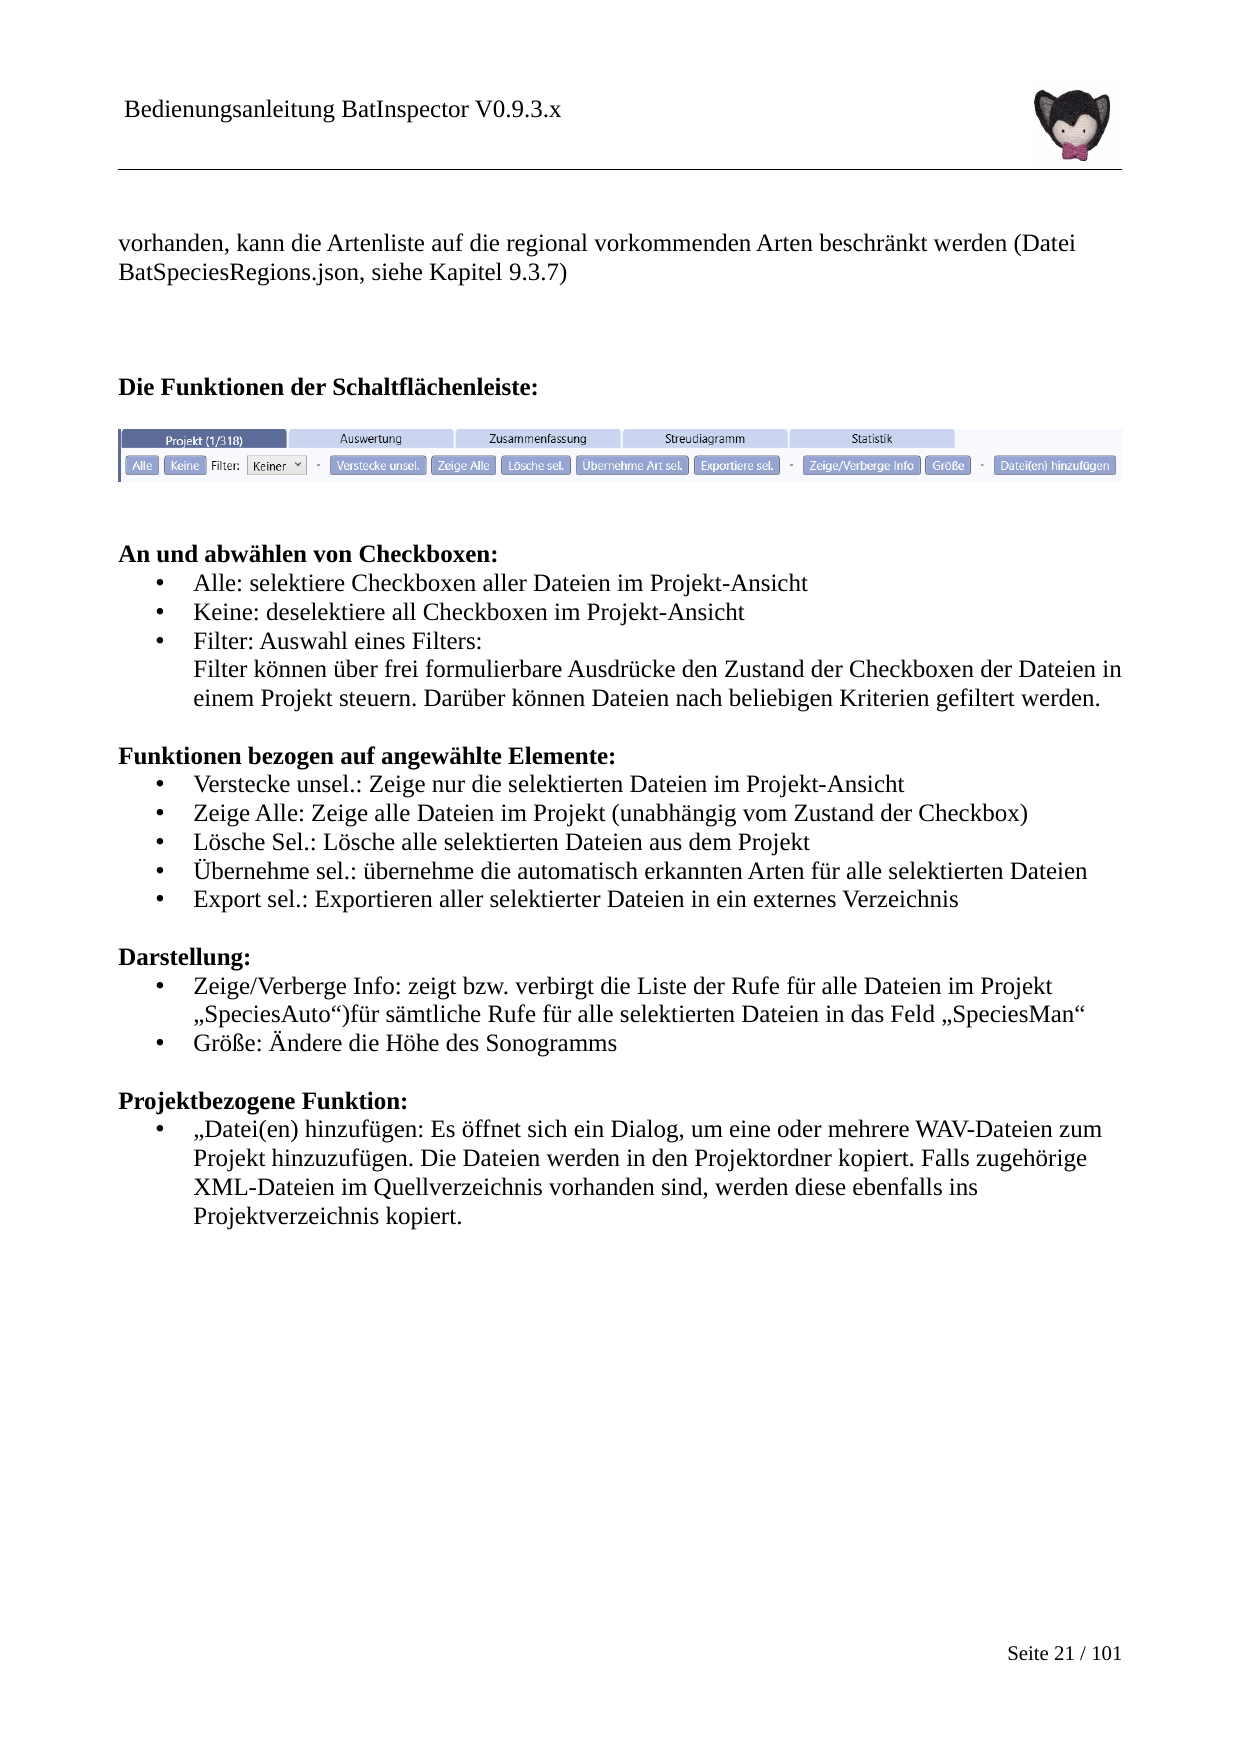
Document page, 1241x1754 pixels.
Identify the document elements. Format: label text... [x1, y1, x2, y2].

text Funktionen bezogen auf angewählte Elemente: [118, 741, 1122, 769]
list Übernehme sel.: übernehme die automatisch erkannten Arten für alle selektierten Dateien [156, 856, 1122, 884]
list Keine: deselektiere all Checkboxen im Projekt-Ansicht [156, 597, 1122, 626]
list Alle: selektiere Checkboxen aller Dateien im Projekt-Ansicht [156, 568, 1122, 597]
list „Datei(en) hinzufügen: Es öffnet sich ein Dialog, um eine oder mehrere WAV-Dateien zum Projekt hinzuzufügen. Die Dateien werden in den Projektordner kopiert. Falls zugehörige XML-Dateien im Quellverzeichnis vorhanden sind, werden diese ebenfalls ins Projektverzeichnis kopiert. [156, 1114, 1122, 1229]
text Projektbezogene Funktion: [118, 1086, 1122, 1114]
list Zeige Alle: Zeige alle Dateien im Projekt (unabhängig vom Zustand der Checkbox) [156, 798, 1122, 827]
text Die Funktionen der Schaltflächenleiste: [118, 372, 1122, 401]
text vorhanden, kann die Artenliste auf die regional vorkommenden Arten beschränkt werden (Datei BatSpeciesRegions.json, siehe Kapitel 9.3.7) [118, 228, 1122, 286]
list Filter: Auswahl eines Filters: Filter können über frei formulierbare Ausdrücke den Zustand der Checkboxen der Dateien in einem Projekt steuern. Darüber können Dateien nach beliebigen Kriterien gefiltert werden. [156, 626, 1122, 712]
list Größe: Ändere die Höhe des Sonogramms [156, 1028, 1122, 1057]
text Darstellung: [118, 942, 1122, 971]
list Lösche Sel.: Lösche alle selektierten Dateien aus dem Projekt [156, 827, 1122, 856]
picture [118, 429, 1123, 482]
list Zeige/Verberge Info: zeigt bzw. verbirgt die Liste der Rufe für alle Dateien im Projekt „SpeciesAuto“)für sämtliche Rufe für alle selektierten Dateien in das Feld „SpeciesMan“ [156, 971, 1122, 1028]
list Export sel.: Exportieren aller selektierter Dateien in ein externes Verzeichnis [156, 884, 1122, 913]
picture [1030, 80, 1119, 169]
text An und abwählen von Checkboxen: [118, 539, 1122, 568]
list Verstecke unsel.: Zeige nur die selektierten Dateien im Projekt-Ansicht [156, 769, 1122, 798]
